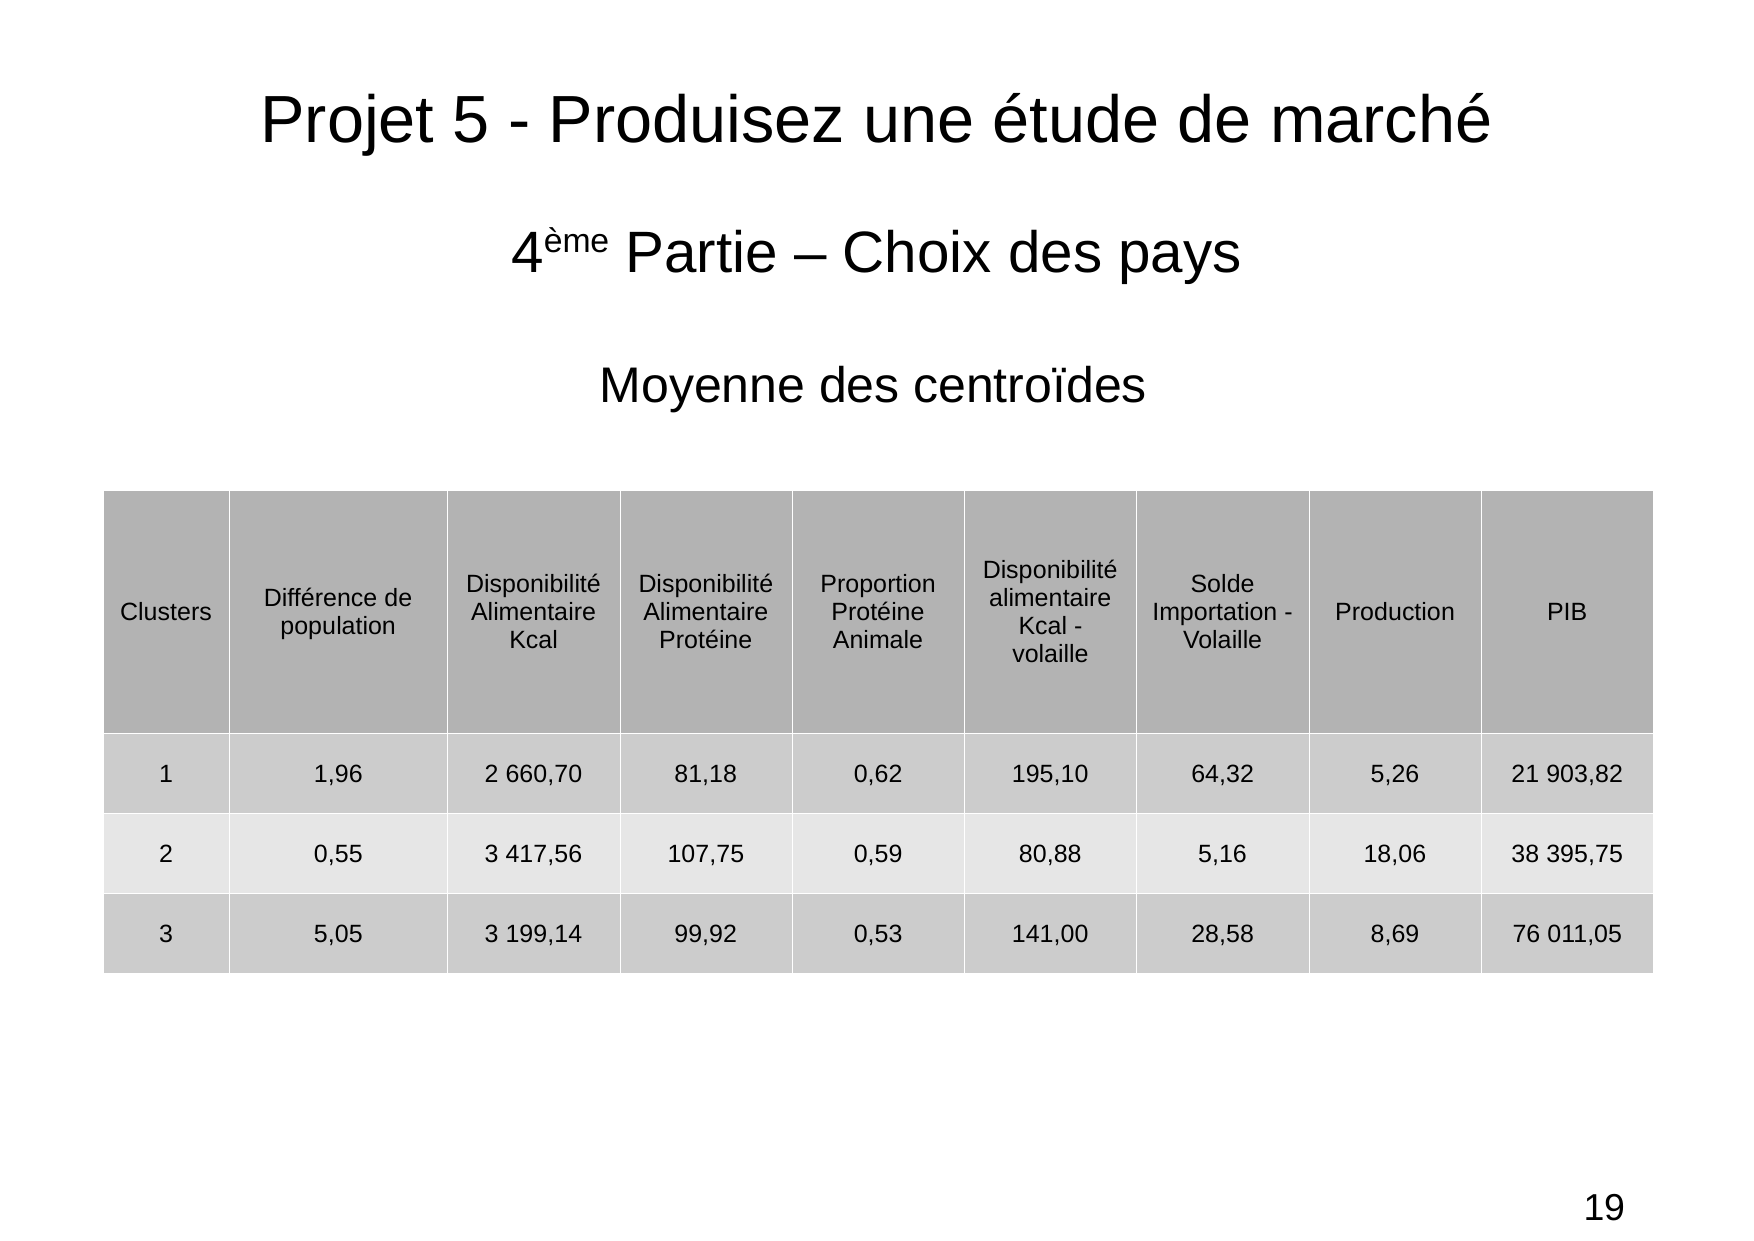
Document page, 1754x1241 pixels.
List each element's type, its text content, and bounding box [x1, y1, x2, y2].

table_cell 2 660,70 [448, 734, 620, 813]
subtitle 4ème Partie – Choix des pays [140, 188, 1614, 316]
table_cell 21 903,82 [1482, 734, 1653, 813]
table_cell 28,58 [1137, 894, 1309, 973]
table_header Disponibilité Alimentaire Protéine [621, 491, 792, 733]
table_cell 3 199,14 [448, 894, 620, 973]
table_cell 99,92 [621, 894, 792, 973]
table_header Disponibilité Alimentaire Kcal [448, 491, 620, 733]
table_cell 5,05 [230, 894, 447, 973]
table_cell 64,32 [1137, 734, 1309, 813]
table_cell 76 011,05 [1482, 894, 1653, 973]
table_cell 1,96 [230, 734, 447, 813]
text_box Moyenne des centroïdes [105, 321, 1642, 449]
table_cell 3 417,56 [448, 814, 620, 893]
table_cell 107,75 [621, 814, 792, 893]
table_cell 38 395,75 [1482, 814, 1653, 893]
table_cell 5,26 [1310, 734, 1481, 813]
title Projet 5 - Produisez une étude de marché [140, 48, 1614, 188]
table_cell 2 [104, 814, 229, 893]
table_header Disponibilité alimentaire Kcal - volaille [965, 491, 1136, 733]
table_header Production [1310, 491, 1481, 733]
table_cell 0,53 [793, 894, 964, 973]
table_header Différence de population [230, 491, 447, 733]
table_cell 18,06 [1310, 814, 1481, 893]
table_cell 1 [104, 734, 229, 813]
table_header Solde Importation - Volaille [1137, 491, 1309, 733]
table_cell 81,18 [621, 734, 792, 813]
table_cell 0,55 [230, 814, 447, 893]
table_cell 195,10 [965, 734, 1136, 813]
table_cell 0,59 [793, 814, 964, 893]
table_cell 8,69 [1310, 894, 1481, 973]
table_header PIB [1482, 491, 1653, 733]
table_cell 0,62 [793, 734, 964, 813]
table_cell 5,16 [1137, 814, 1309, 893]
text_box [1568, 1178, 1754, 1241]
table_header Proportion Protéine Animale [793, 491, 964, 733]
table_cell 3 [104, 894, 229, 973]
table_cell 80,88 [965, 814, 1136, 893]
table_cell 141,00 [965, 894, 1136, 973]
table_header Clusters [104, 491, 229, 733]
